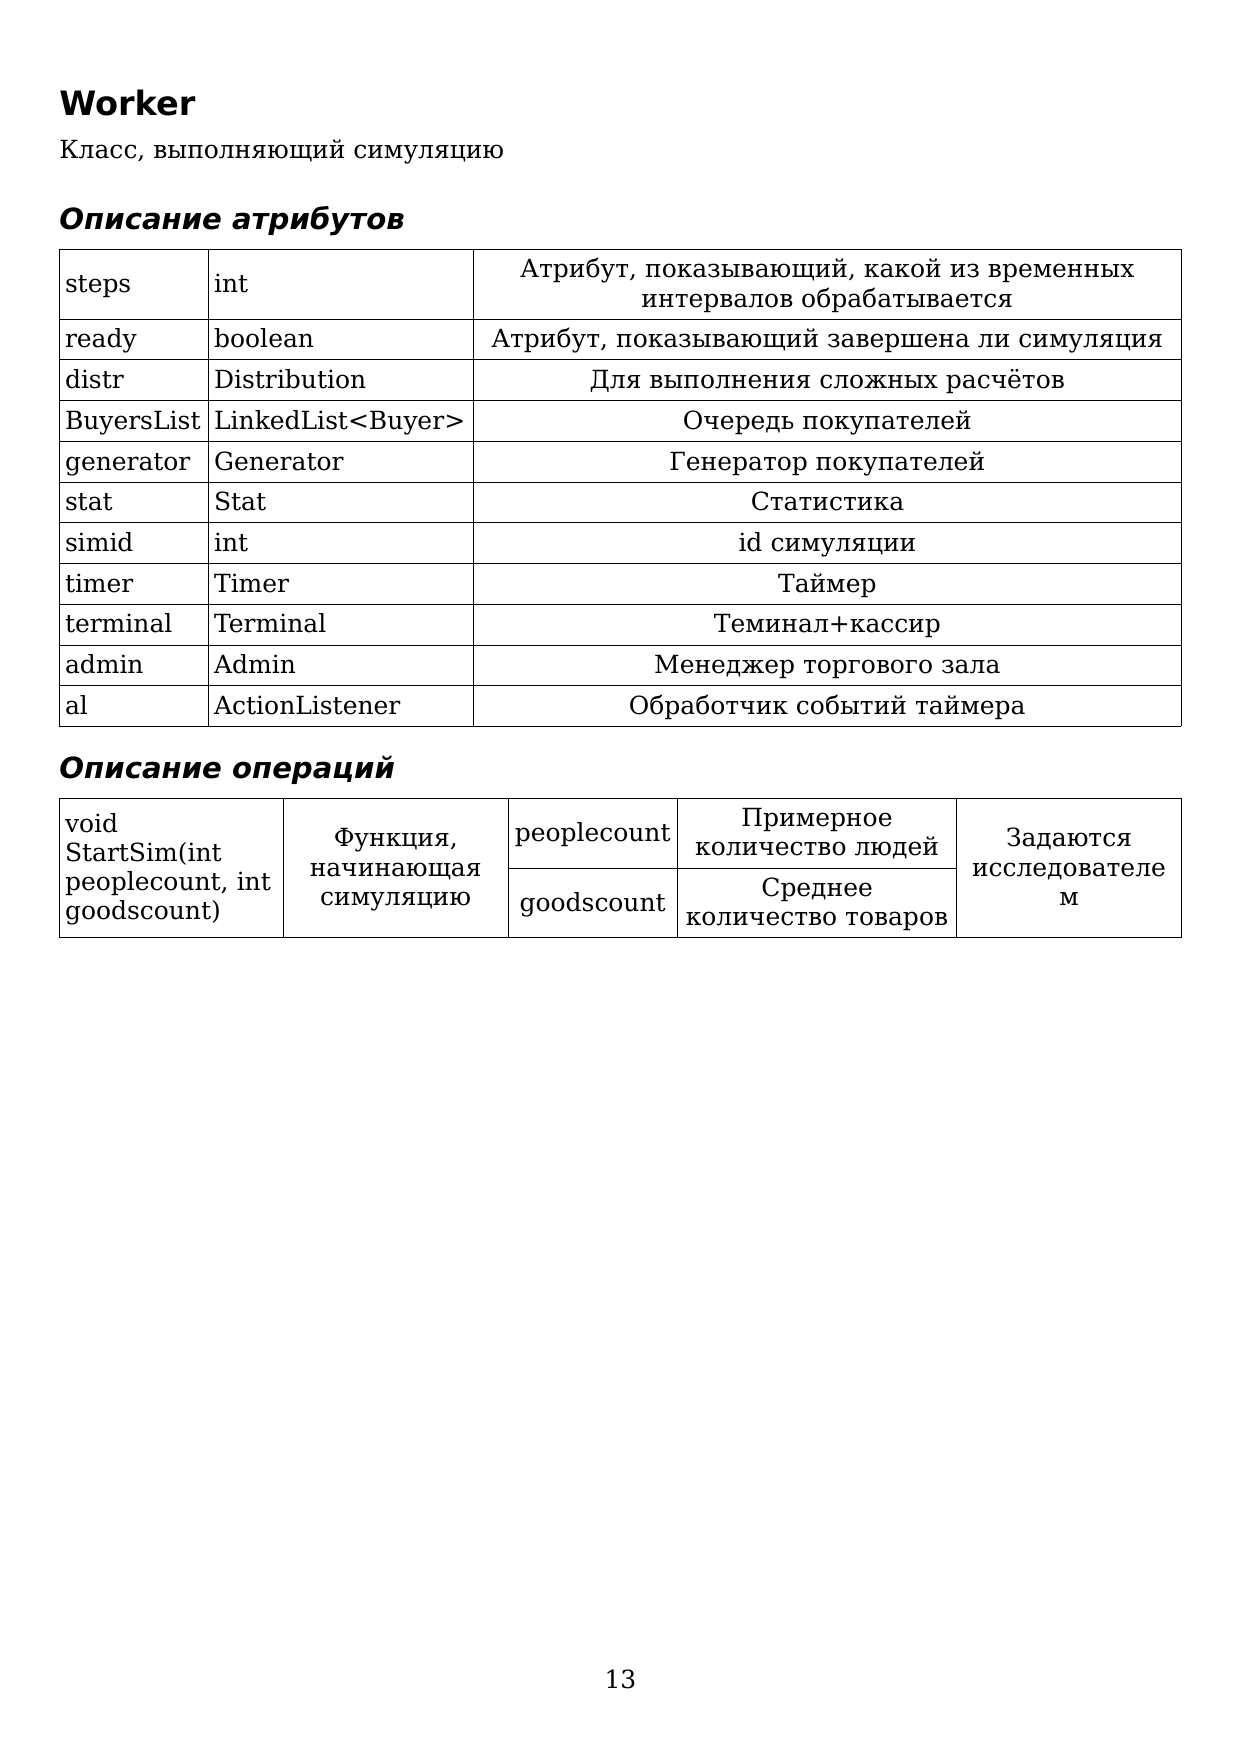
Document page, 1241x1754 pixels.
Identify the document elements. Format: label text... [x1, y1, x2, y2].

table_cell Таймер [474, 564, 1181, 604]
table_cell Среднее количество товаров [678, 869, 956, 937]
table_header int [209, 250, 473, 319]
table_cell Timer [209, 564, 473, 604]
table_cell Генератор покупателей [474, 442, 1181, 482]
table_cell simid [60, 523, 208, 563]
table_cell Generator [209, 442, 473, 482]
table_cell stat [60, 483, 208, 522]
subtitle Описание атрибутов [59, 202, 1181, 236]
table_cell ActionListener [209, 686, 473, 726]
table_cell Очередь покупателей [474, 401, 1181, 441]
table_cell goodscount [509, 869, 677, 937]
table_cell int [209, 523, 473, 563]
table_cell BuyersList [60, 401, 208, 441]
subtitle Описание операций [59, 751, 1181, 785]
table_cell Обработчик событий таймера [474, 686, 1181, 726]
table_cell LinkedList<Buyer> [209, 401, 473, 441]
table_header Примерное количество людей [678, 799, 956, 867]
table_cell Stat [209, 483, 473, 522]
table_cell id симуляции [474, 523, 1181, 563]
table_header Задаются исследователем [957, 799, 1181, 937]
table_header void StartSim(int peoplecount, int goodscount) [60, 799, 283, 937]
table_cell ready [60, 320, 208, 359]
table_cell Terminal [209, 605, 473, 644]
table_cell Атрибут, показывающий завершена ли симуляция [474, 320, 1181, 359]
table_cell distr [60, 360, 208, 400]
table_cell Менеджер торгового зала [474, 646, 1181, 685]
table_header Атрибут, показывающий, какой из временных интервалов обрабатывается [474, 250, 1181, 319]
table_cell generator [60, 442, 208, 482]
text Класс, выполняющий симуляцию [59, 136, 1181, 165]
table_cell timer [60, 564, 208, 604]
table_cell Для выполнения сложных расчётов [474, 360, 1181, 400]
table_header Функция, начинающая симуляцию [284, 799, 508, 937]
table_cell terminal [60, 605, 208, 644]
table_cell Статистика [474, 483, 1181, 522]
table_cell admin [60, 646, 208, 685]
table_cell al [60, 686, 208, 726]
table_header steps [60, 250, 208, 319]
table_cell Admin [209, 646, 473, 685]
table_cell Теминал+кассир [474, 605, 1181, 644]
table_header peoplecount [509, 799, 677, 867]
table_cell Distribution [209, 360, 473, 400]
subtitle Worker [59, 84, 1181, 123]
table_cell boolean [209, 320, 473, 359]
